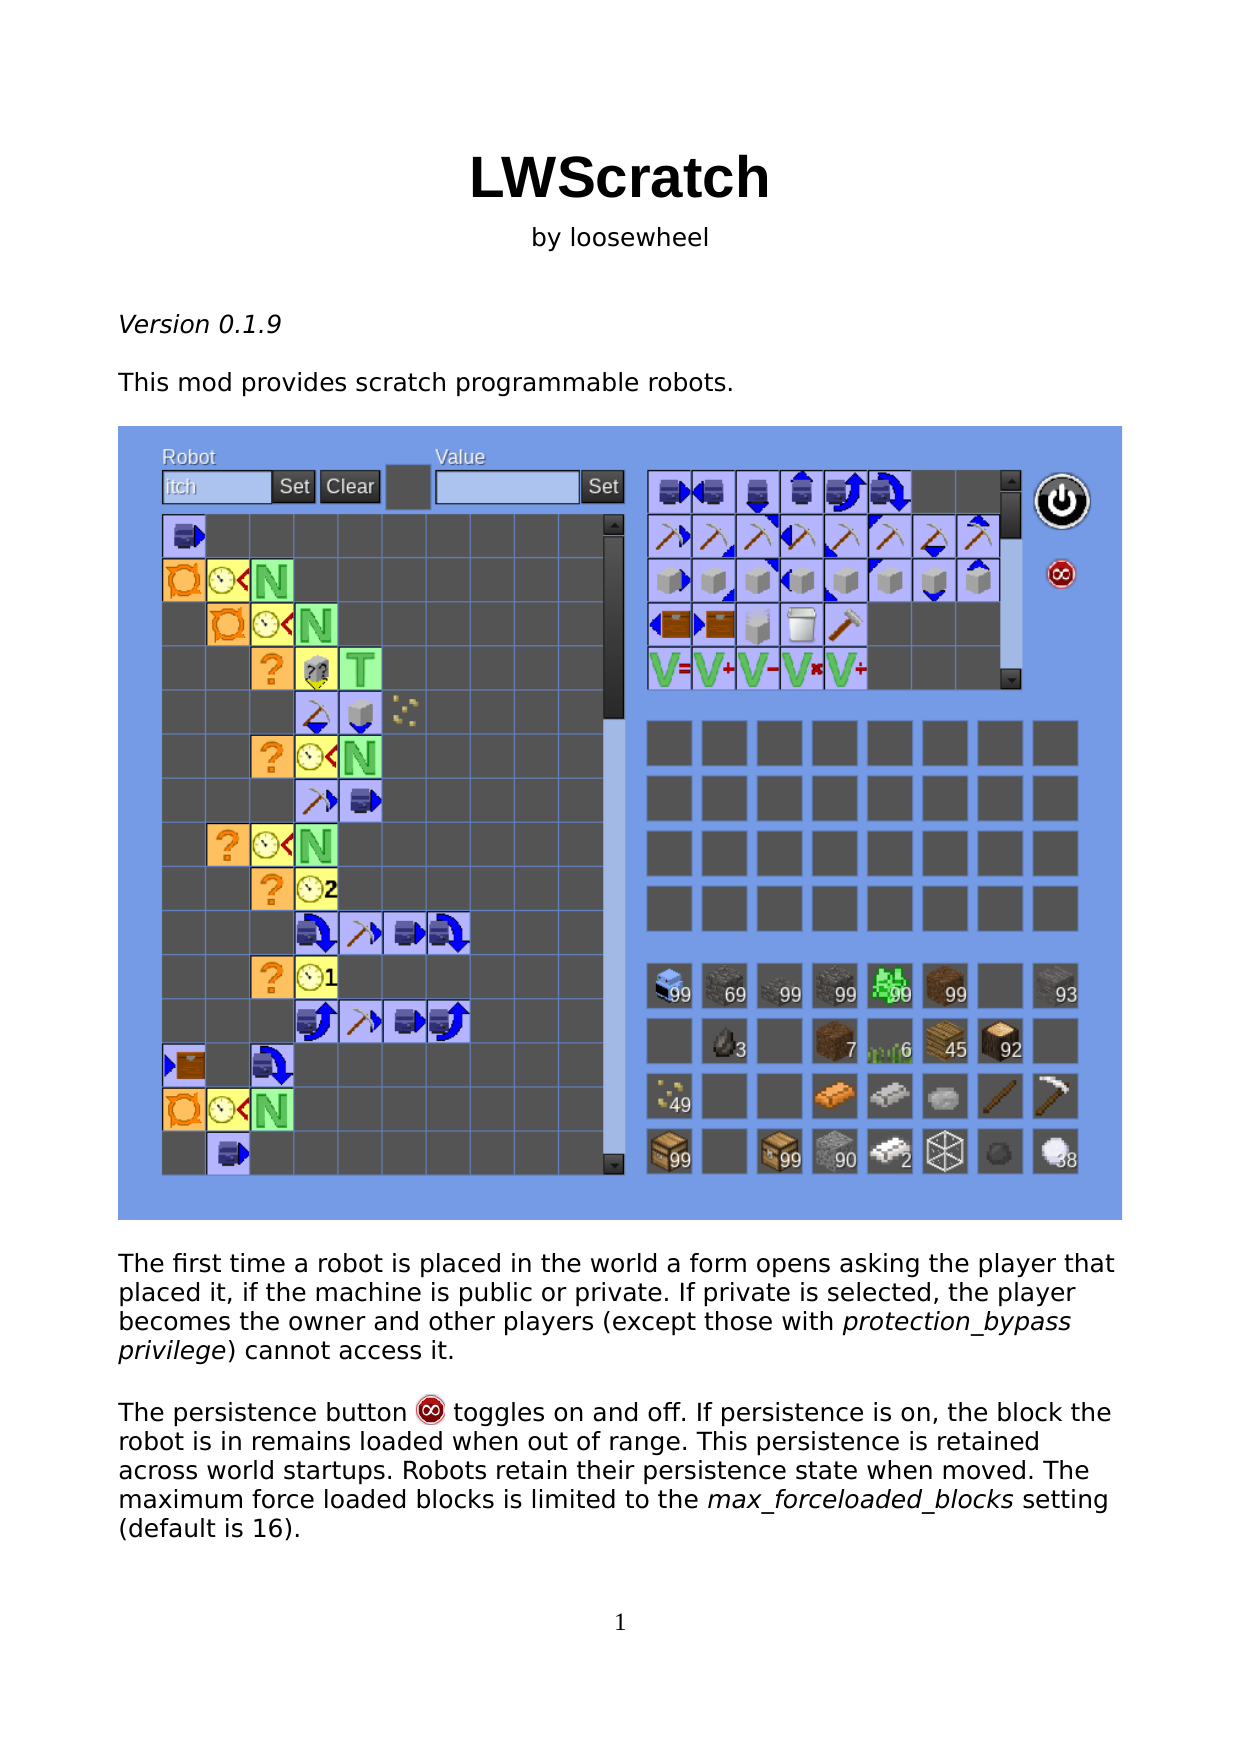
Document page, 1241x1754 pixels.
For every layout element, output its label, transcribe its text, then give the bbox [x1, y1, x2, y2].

text This mod provides scratch programmable robots. [118, 368, 1122, 397]
text The persistence button toggles on and off. If persistence is on, the block the robot is in remains loaded when out of range. This persistence is retained across world startups. Robots retain their persistence state when moved. The maximum force loaded blocks is limited to the max_forceloaded_blocks setting (default is 16). [118, 1395, 1122, 1543]
title LWScratch [118, 143, 1122, 210]
text The first time a robot is placed in the world a form opens asking the player that placed it, if the machine is public or private. If private is selected, the player becomes the owner and other players (except those with protection_bypass privilege) cannot access it. [118, 1249, 1122, 1366]
picture [415, 1394, 445, 1425]
text by loosewheel [118, 223, 1122, 252]
text Version 0.1.9 [118, 310, 1122, 339]
picture [118, 426, 1123, 1220]
